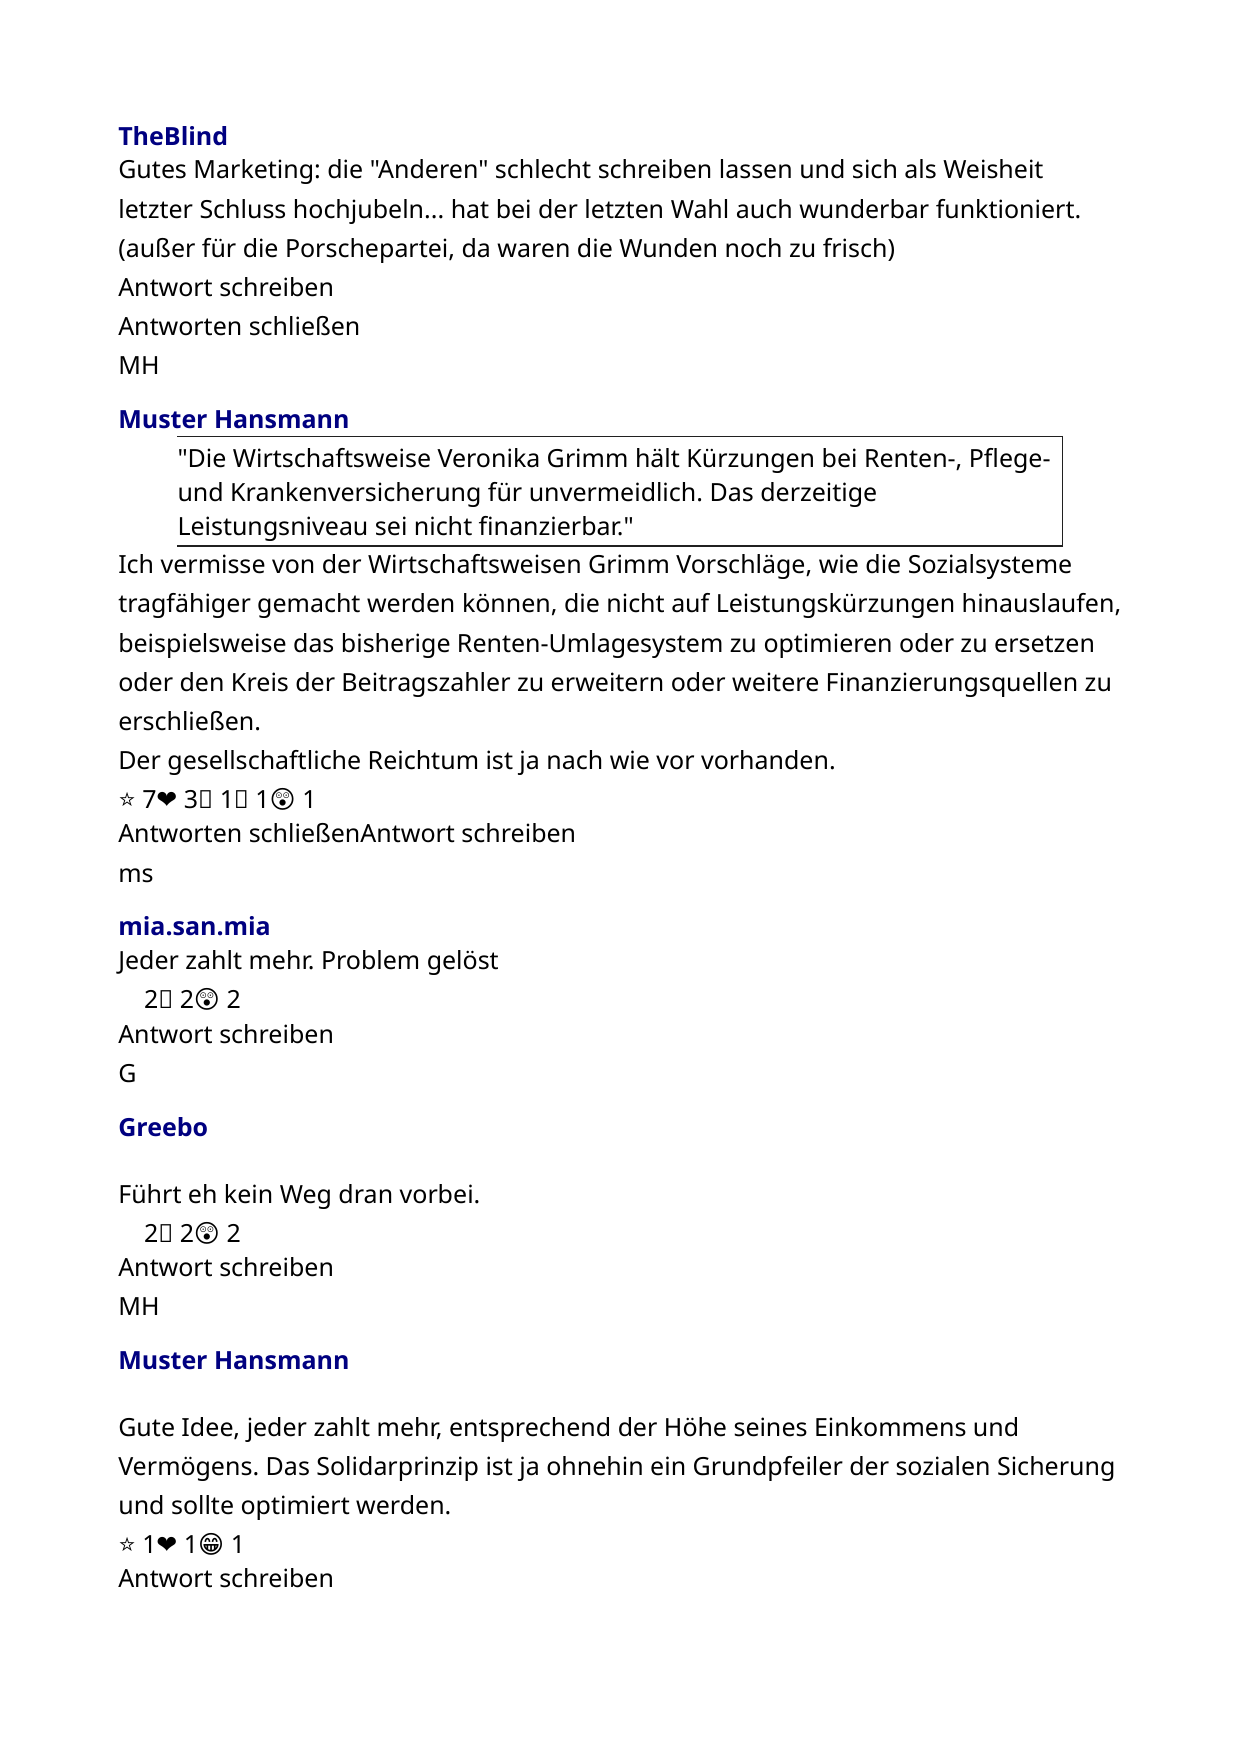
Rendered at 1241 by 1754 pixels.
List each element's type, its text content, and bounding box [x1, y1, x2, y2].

text 🙁 2🤨 2😲 2 [118, 1215, 1122, 1249]
subtitle mia.san.mia [118, 909, 1122, 943]
text Antwort schreiben [118, 1249, 1122, 1283]
text ⭐️ 1❤️ 1😁 1 [118, 1527, 1122, 1561]
text Jeder zahlt mehr. Problem gelöst [118, 943, 1122, 977]
text Antworten schließen [118, 309, 1122, 343]
text MH [118, 348, 1122, 382]
subtitle Muster Hansmann [118, 1342, 1122, 1376]
text Ich vermisse von der Wirtschaftsweisen Grimm Vorschläge, wie die Sozialsysteme tragfähiger gemacht werden können, die nicht auf Leistungskürzungen hinauslaufen, beispielsweise das bisherige Renten-Umlagesystem zu optimieren oder zu ersetzen oder den Kreis der Beitragszahler zu erweitern oder weitere Finanzierungsquellen zu erschließen. [118, 547, 1122, 738]
text Antworten schließenAntwort schreiben [118, 816, 1122, 850]
text Gute Idee, jeder zahlt mehr, entsprechend der Höhe seines Einkommens und Vermögens. Das Solidarprinzip ist ja ohnehin ein Grundpfeiler der sozialen Sicherung und sollte optimiert werden. [118, 1409, 1122, 1522]
text G [118, 1055, 1122, 1089]
text Der gesellschaftliche Reichtum ist ja nach wie vor vorhanden. [118, 743, 1122, 777]
text Gutes Marketing: die "Anderen" schlecht schreiben lassen und sich als Weisheit letzter Schluss hochjubeln... hat bei der letzten Wahl auch wunderbar funktioniert. (außer für die Porschepartei, da waren die Wunden noch zu frisch) [118, 152, 1122, 264]
text Antwort schreiben [118, 270, 1122, 304]
text Antwort schreiben [118, 1016, 1122, 1050]
text 🙁 2🤨 2😲 2 [118, 982, 1122, 1016]
text Führt eh kein Weg dran vorbei. [118, 1176, 1122, 1210]
text MH [118, 1289, 1122, 1323]
subtitle Muster Hansmann [118, 402, 1122, 436]
text "Die Wirtschaftsweise Veronika Grimm hält Kürzungen bei Renten-, Pflege- und Krankenversicherung für unvermeidlich. Das derzeitige Leistungsniveau sei nicht finanzierbar." [177, 437, 1062, 545]
text Antwort schreiben [118, 1561, 1122, 1595]
text ⭐️ 7❤️ 3🙁 1🤨 1😲 1 [118, 782, 1122, 816]
text ms [118, 855, 1122, 889]
subtitle Greebo [118, 1109, 1122, 1143]
subtitle TheBlind [118, 118, 1122, 152]
